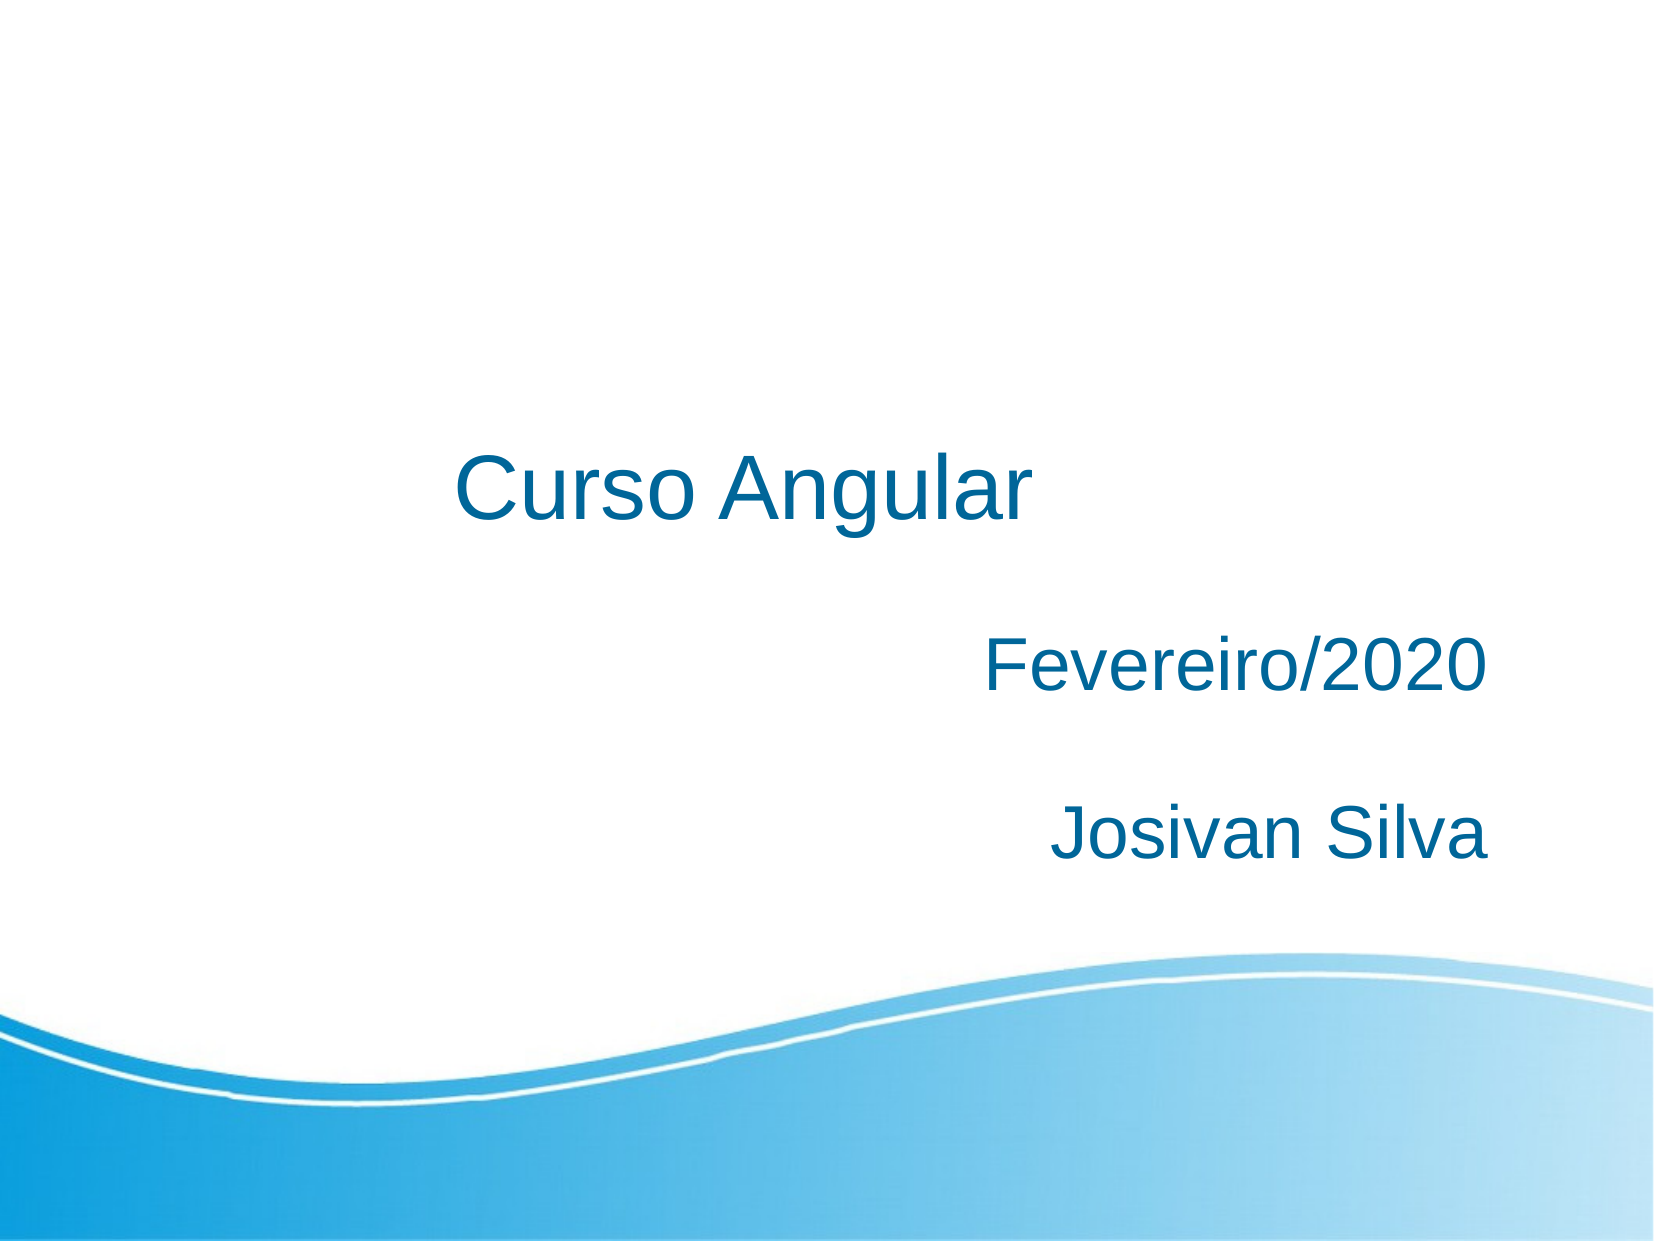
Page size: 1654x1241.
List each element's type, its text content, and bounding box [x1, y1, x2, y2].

picture [85, 1053, 95, 1059]
title Fevereiro/2020 Josivan Silva [0, 622, 1489, 875]
title Curso Angular [0, 384, 1489, 592]
picture [0, 952, 1654, 1241]
